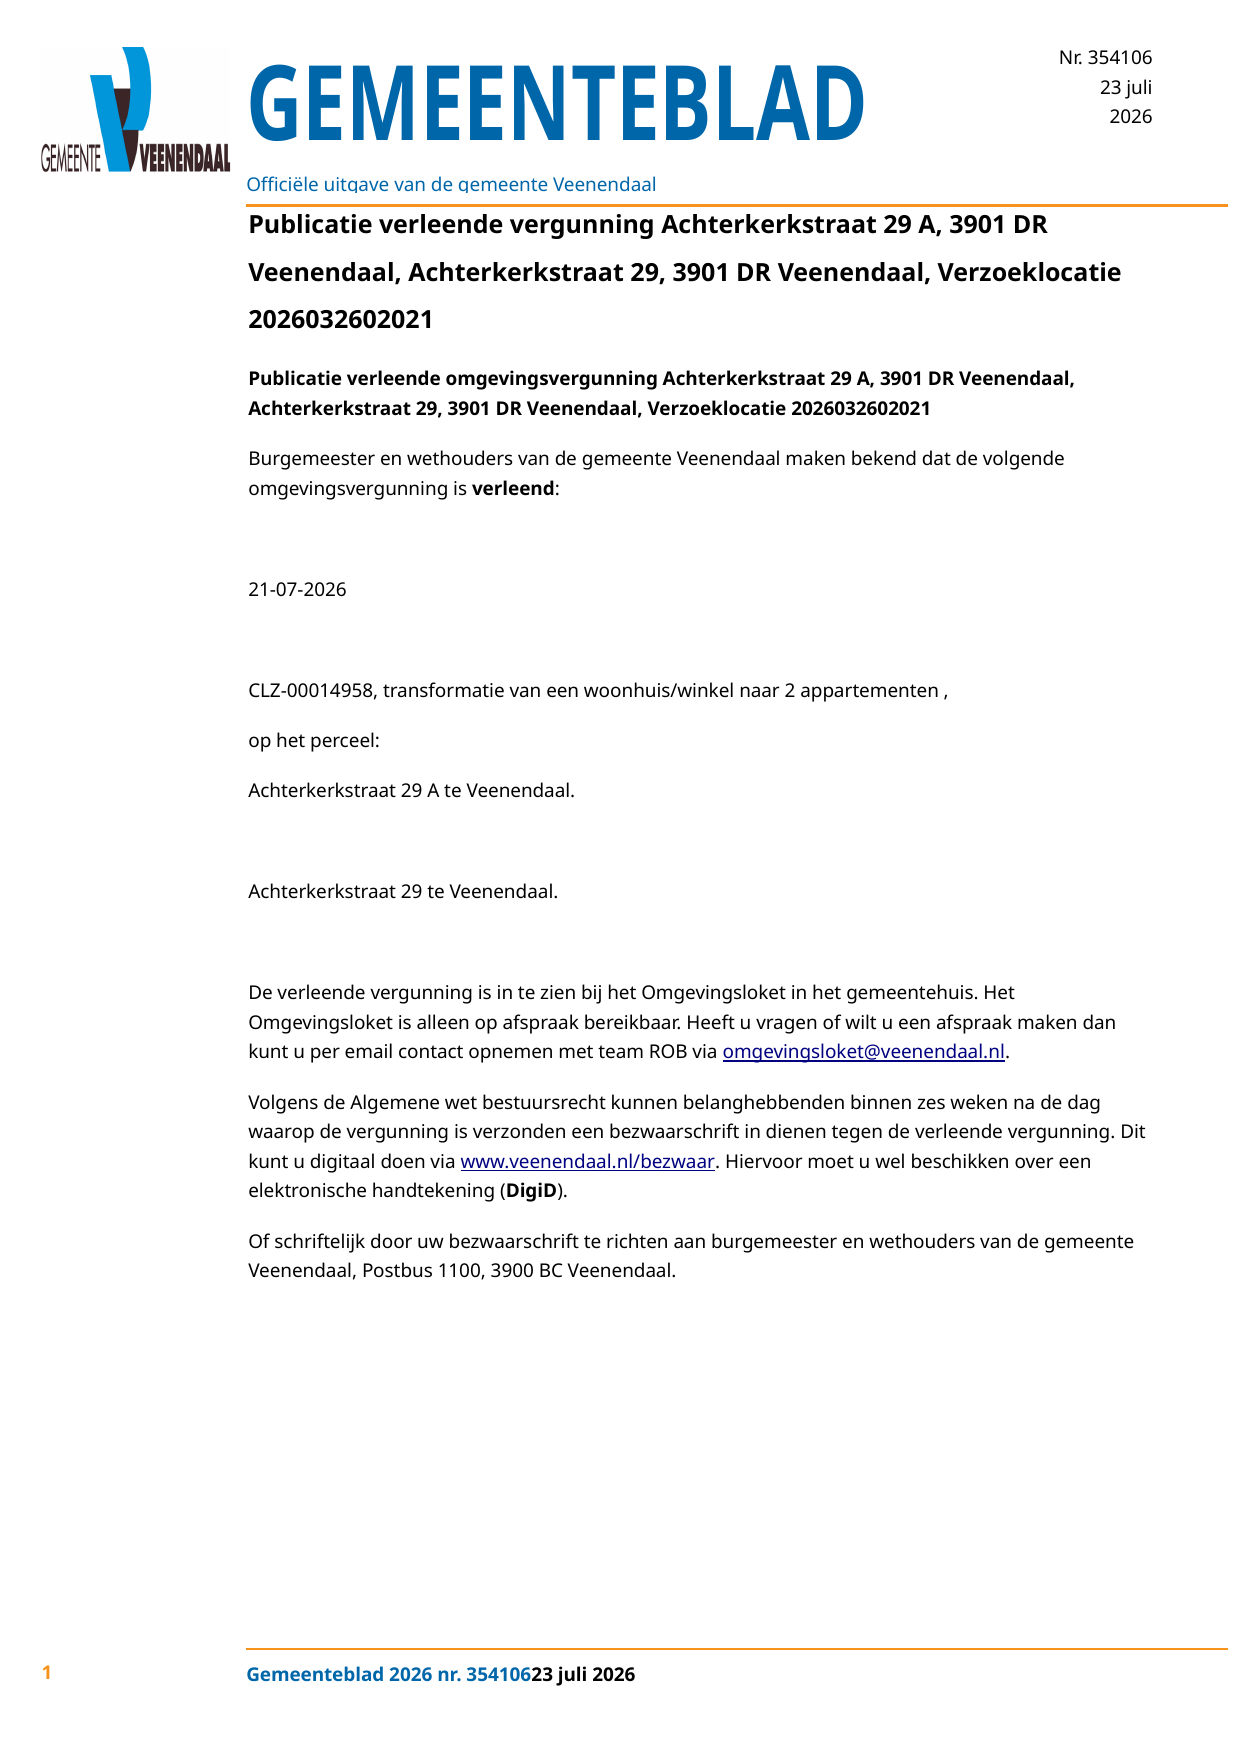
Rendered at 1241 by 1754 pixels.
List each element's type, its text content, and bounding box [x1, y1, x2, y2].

picture [41, 47, 130, 172]
text op het perceel: [248, 727, 1152, 753]
text De verleende vergunning is in te zien bij het Omgevingsloket in het gemeentehuis. Het Omgevingsloket is alleen op afspraak bereikbaar. Heeft u vragen of wilt u een afspraak maken dan kunt u per email contact opnemen met team ROB via omgevingsloket@veenendaal.nl. [248, 979, 1152, 1064]
text Publicatie verleende vergunning Achterkerkstraat 29 A, 3901 DR Veenendaal, Achterkerkstraat 29, 3901 DR Veenendaal, Verzoeklocatie 2026032602021 [248, 207, 1152, 336]
text Volgens de Algemene wet bestuursrecht kunnen belanghebbenden binnen zes weken na de dag waarop de vergunning is verzonden een bezwaarschrift in dienen tegen de verleende vergunning. Dit kunt u digitaal doen via www.veenendaal.nl/bezwaar. Hiervoor moet u wel beschikken over een elektronische handtekening (DigiD). [248, 1089, 1152, 1203]
text 21-07-2026 [248, 576, 1152, 602]
text Burgemeester en wethouders van de gemeente Veenendaal maken bekend dat de volgende omgevingsvergunning is verleend: [248, 446, 1152, 501]
text Achterkerkstraat 29 A te Veenendaal. [248, 778, 1152, 803]
text Of schriftelijk door uw bezwaarschrift te richten aan burgemeester en wethouders van de gemeente Veenendaal, Postbus 1100, 3900 BC Veenendaal. [248, 1228, 1152, 1283]
text Publicatie verleende omgevingsvergunning Achterkerkstraat 29 A, 3901 DR Veenendaal, Achterkerkstraat 29, 3901 DR Veenendaal, Verzoeklocatie 2026032602021 [248, 366, 1152, 421]
text CLZ-00014958, transformatie van een woonhuis/winkel naar 2 appartementen , [248, 677, 1152, 702]
picture [123, 47, 231, 172]
text Achterkerkstraat 29 te Veenendaal. [248, 878, 1152, 904]
